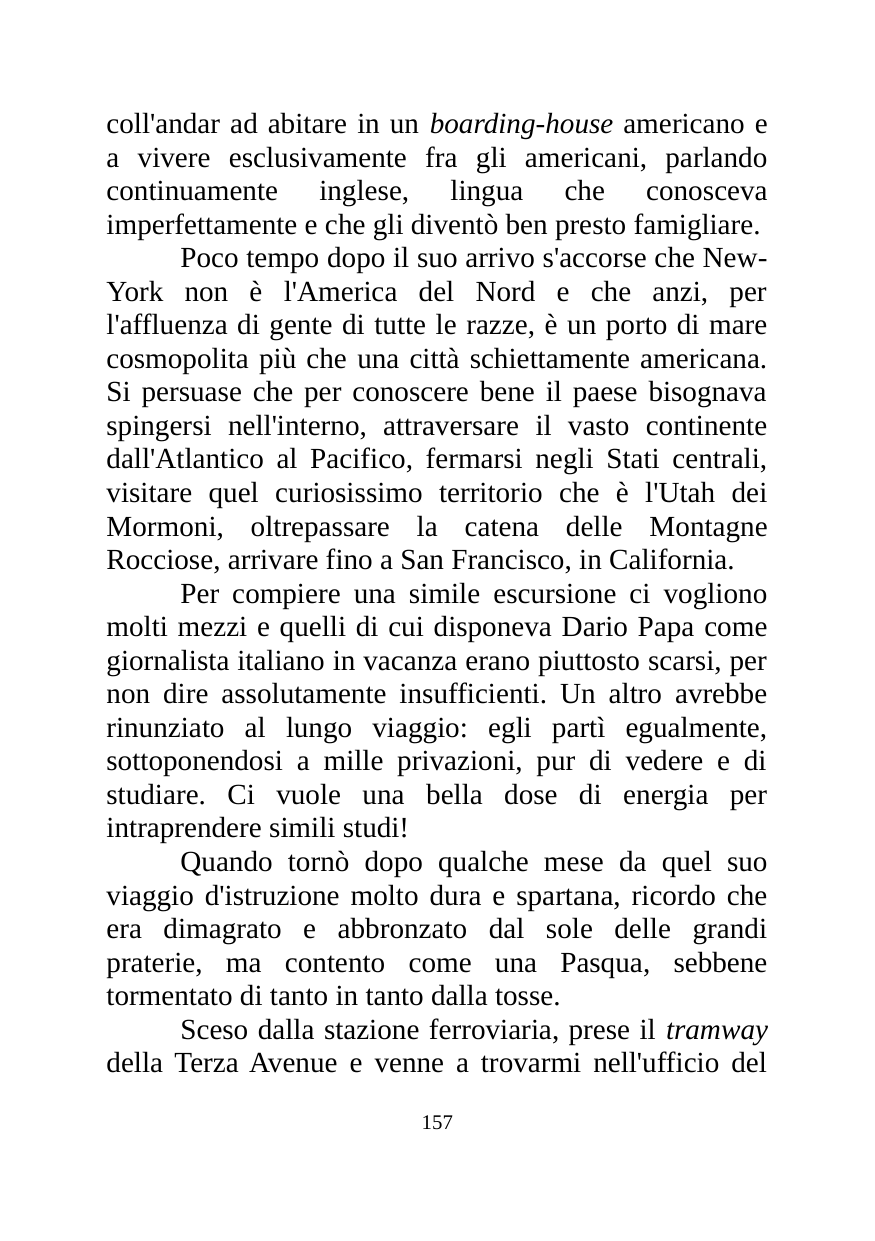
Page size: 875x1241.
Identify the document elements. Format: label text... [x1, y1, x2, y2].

text Per compiere una simile escursione ci vogliono molti mezzi e quelli di cui disponeva Dario Papa come giornalista italiano in vacanza erano piuttosto scarsi, per non dire assolutamente insufficienti. Un altro avrebbe rinunziato al lungo viaggio: egli partì egualmente, sottoponendosi a mille privazioni, pur di vedere e di studiare. Ci vuole una bella dose di energia per intraprendere simili studi! [106, 576, 768, 844]
text coll'andar ad abitare in un boarding-house americano e a vivere esclusivamente fra gli americani, parlando continuamente inglese, lingua che conosceva imperfettamente e che gli diventò ben presto famigliare. [106, 106, 768, 240]
text Sceso dalla stazione ferroviaria, prese il tramway della Terza Avenue e venne a trovarmi nell'ufficio del [106, 1012, 768, 1079]
text Poco tempo dopo il suo arrivo s'accorse che New-York non è l'America del Nord e che anzi, per l'affluenza di gente di tutte le razze, è un porto di mare cosmopolita più che una città schiettamente americana. Si persuase che per conoscere bene il paese bisognava spingersi nell'interno, attraversare il vasto continente dall'Atlantico al Pacifico, fermarsi negli Stati centrali, visitare quel curiosissimo territorio che è l'Utah dei Mormoni, oltrepassare la catena delle Montagne Rocciose, arrivare fino a San Francisco, in California. [106, 240, 768, 576]
text Quando tornò dopo qualche mese da quel suo viaggio d'istruzione molto dura e spartana, ricordo che era dimagrato e abbronzato dal sole delle grandi praterie, ma contento come una Pasqua, sebbene tormentato di tanto in tanto dalla tosse. [106, 844, 768, 1012]
